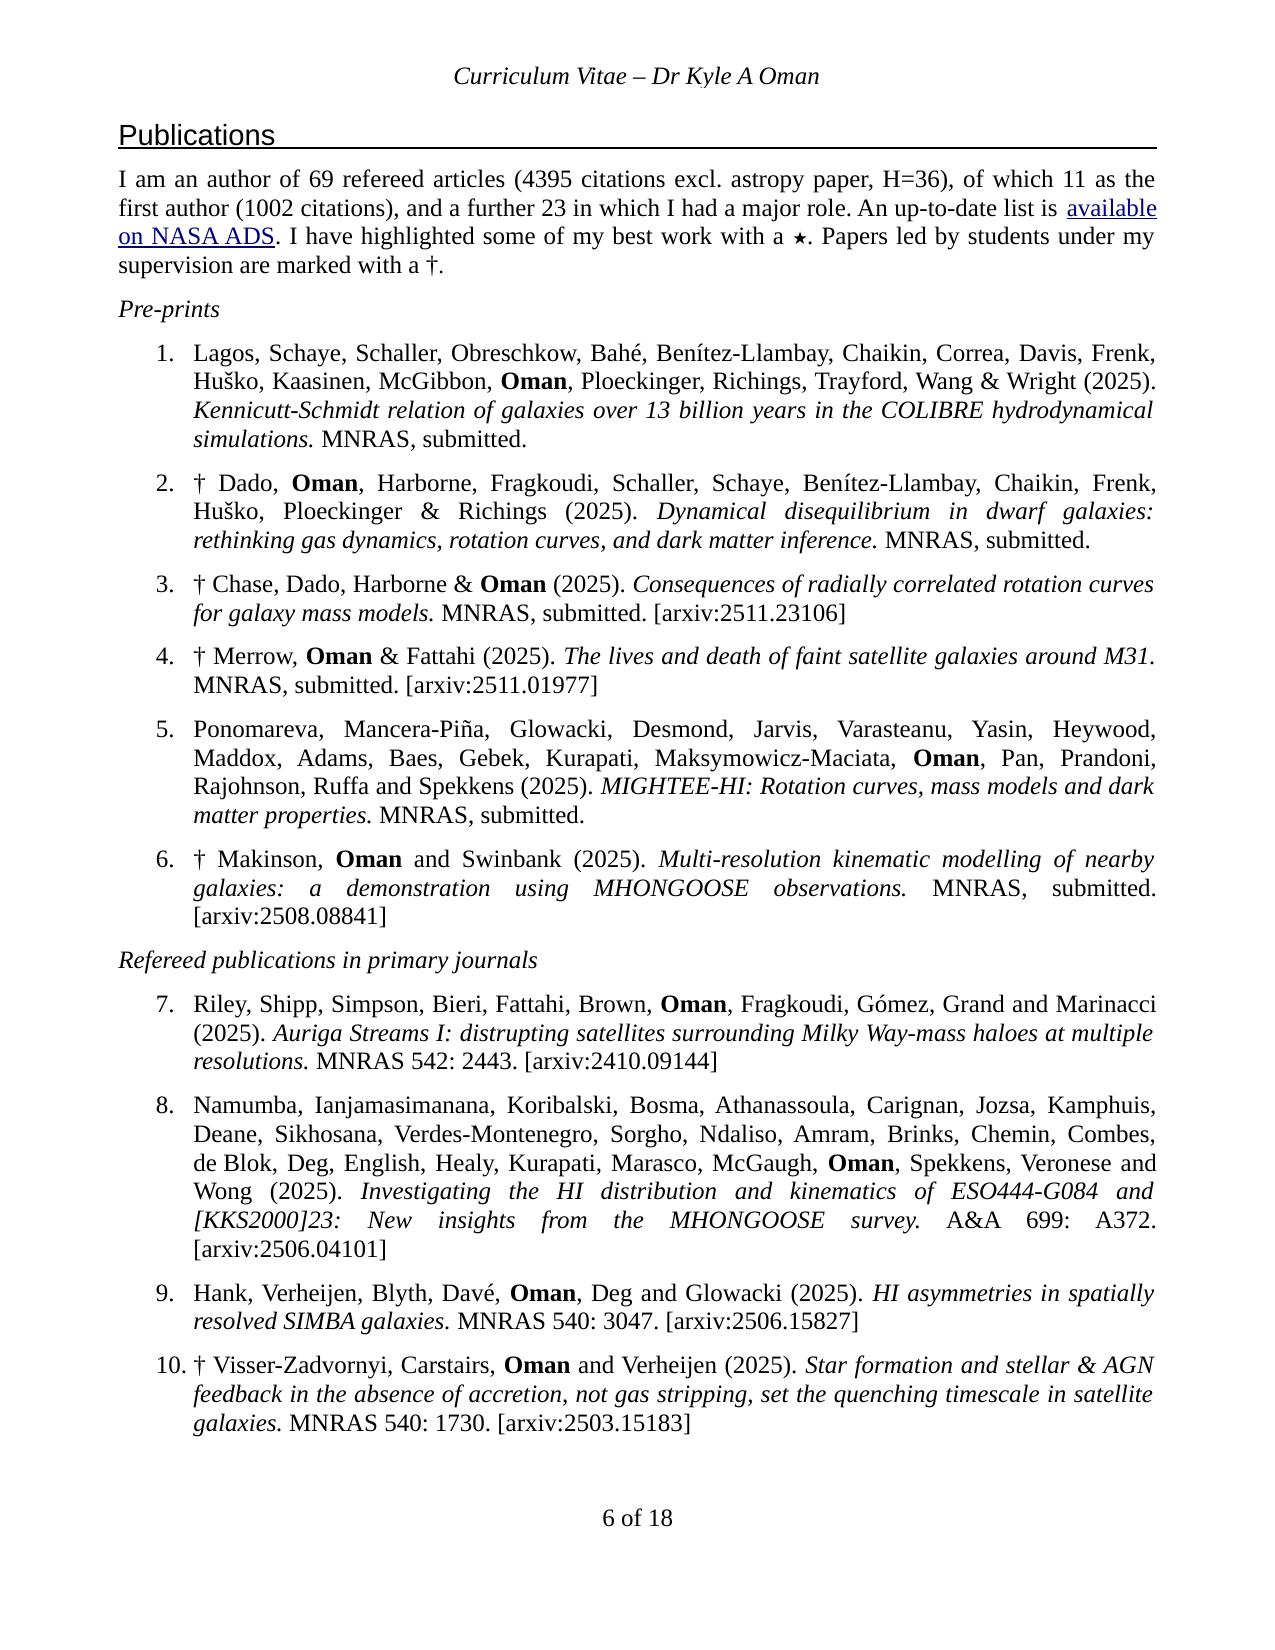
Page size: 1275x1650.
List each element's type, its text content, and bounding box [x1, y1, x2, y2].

list Hank, Verheijen, Blyth, Davé, Oman, Deg and Glowacki (2025). HI asymmetries in spatially resolved SIMBA galaxies. MNRAS 540: 3047. [arxiv:2506.15827] [156, 1278, 1157, 1335]
list Riley, Shipp, Simpson, Bieri, Fattahi, Brown, Oman, Fragkoudi, Gómez, Grand and Marinacci (2025). Auriga Streams I: distrupting satellites surrounding Milky Way-mass haloes at multiple resolutions. MNRAS 542: 2443. [arxiv:2410.09144] [156, 989, 1157, 1075]
list Lagos, Schaye, Schaller, Obreschkow, Bahé, Benítez-Llambay, Chaikin, Correa, Davis, Frenk, Huško, Kaasinen, McGibbon, Oman, Ploeckinger, Richings, Trayford, Wang & Wright (2025). Kennicutt-Schmidt relation of galaxies over 13 billion years in the COLIBRE hydrodynamical simulations. MNRAS, submitted. [156, 338, 1157, 453]
list † Makinson, Oman and Swinbank (2025). Multi-resolution kinematic modelling of nearby galaxies: a demonstration using MHONGOOSE observations. MNRAS, submitted. [arxiv:2508.08841] [156, 844, 1157, 930]
text I am an author of 69 refereed articles (4395 citations excl. astropy paper, H=36), of which 11 as the first author (1002 citations), and a further 23 in which I had a major role. An up-to-date list is available on NASA ADS. I have highlighted some of my best work with a ★. Papers led by students under my supervision are marked with a †. [118, 164, 1157, 279]
list Ponomareva, Mancera-Piña, Glowacki, Desmond, Jarvis, Varasteanu, Yasin, Heywood, Maddox, Adams, Baes, Gebek, Kurapati, Maksymowicz-Maciata, Oman, Pan, Prandoni, Rajohnson, Ruffa and Spekkens (2025). MIGHTEE-HI: Rotation curves, mass models and dark matter properties. MNRAS, submitted. [156, 714, 1157, 829]
subtitle Publications [118, 118, 1157, 147]
list Namumba, Ianjamasimanana, Koribalski, Bosma, Athanassoula, Carignan, Jozsa, Kamphuis, Deane, Sikhosana, Verdes-Montenegro, Sorgho, Ndaliso, Amram, Brinks, Chemin, Combes, de Blok, Deg, English, Healy, Kurapati, Marasco, McGaugh, Oman, Spekkens, Veronese and Wong (2025). Investigating the HI distribution and kinematics of ESO444-G084 and [KKS2000]23: New insights from the MHONGOOSE survey. A&A 699: A372. [arxiv:2506.04101] [156, 1090, 1157, 1263]
list † Chase, Dado, Harborne & Oman (2025). Consequences of radially correlated rotation curves for galaxy mass models. MNRAS, submitted. [arxiv:2511.23106] [156, 569, 1157, 626]
list † Visser-Zadvornyi, Carstairs, Oman and Verheijen (2025). Star formation and stellar & AGN feedback in the absence of accretion, not gas stripping, set the quenching timescale in satellite galaxies. MNRAS 540: 1730. [arxiv:2503.15183] [156, 1350, 1157, 1436]
text Pre-prints [118, 294, 1157, 323]
list † Dado, Oman, Harborne, Fragkoudi, Schaller, Schaye, Benítez-Llambay, Chaikin, Frenk, Huško, Ploeckinger & Richings (2025). Dynamical disequilibrium in dwarf galaxies: rethinking gas dynamics, rotation curves, and dark matter inference. MNRAS, submitted. [156, 468, 1157, 554]
list † Merrow, Oman & Fattahi (2025). The lives and death of faint satellite galaxies around M31. MNRAS, submitted. [arxiv:2511.01977] [156, 641, 1157, 699]
text Refereed publications in primary journals [118, 945, 1157, 974]
